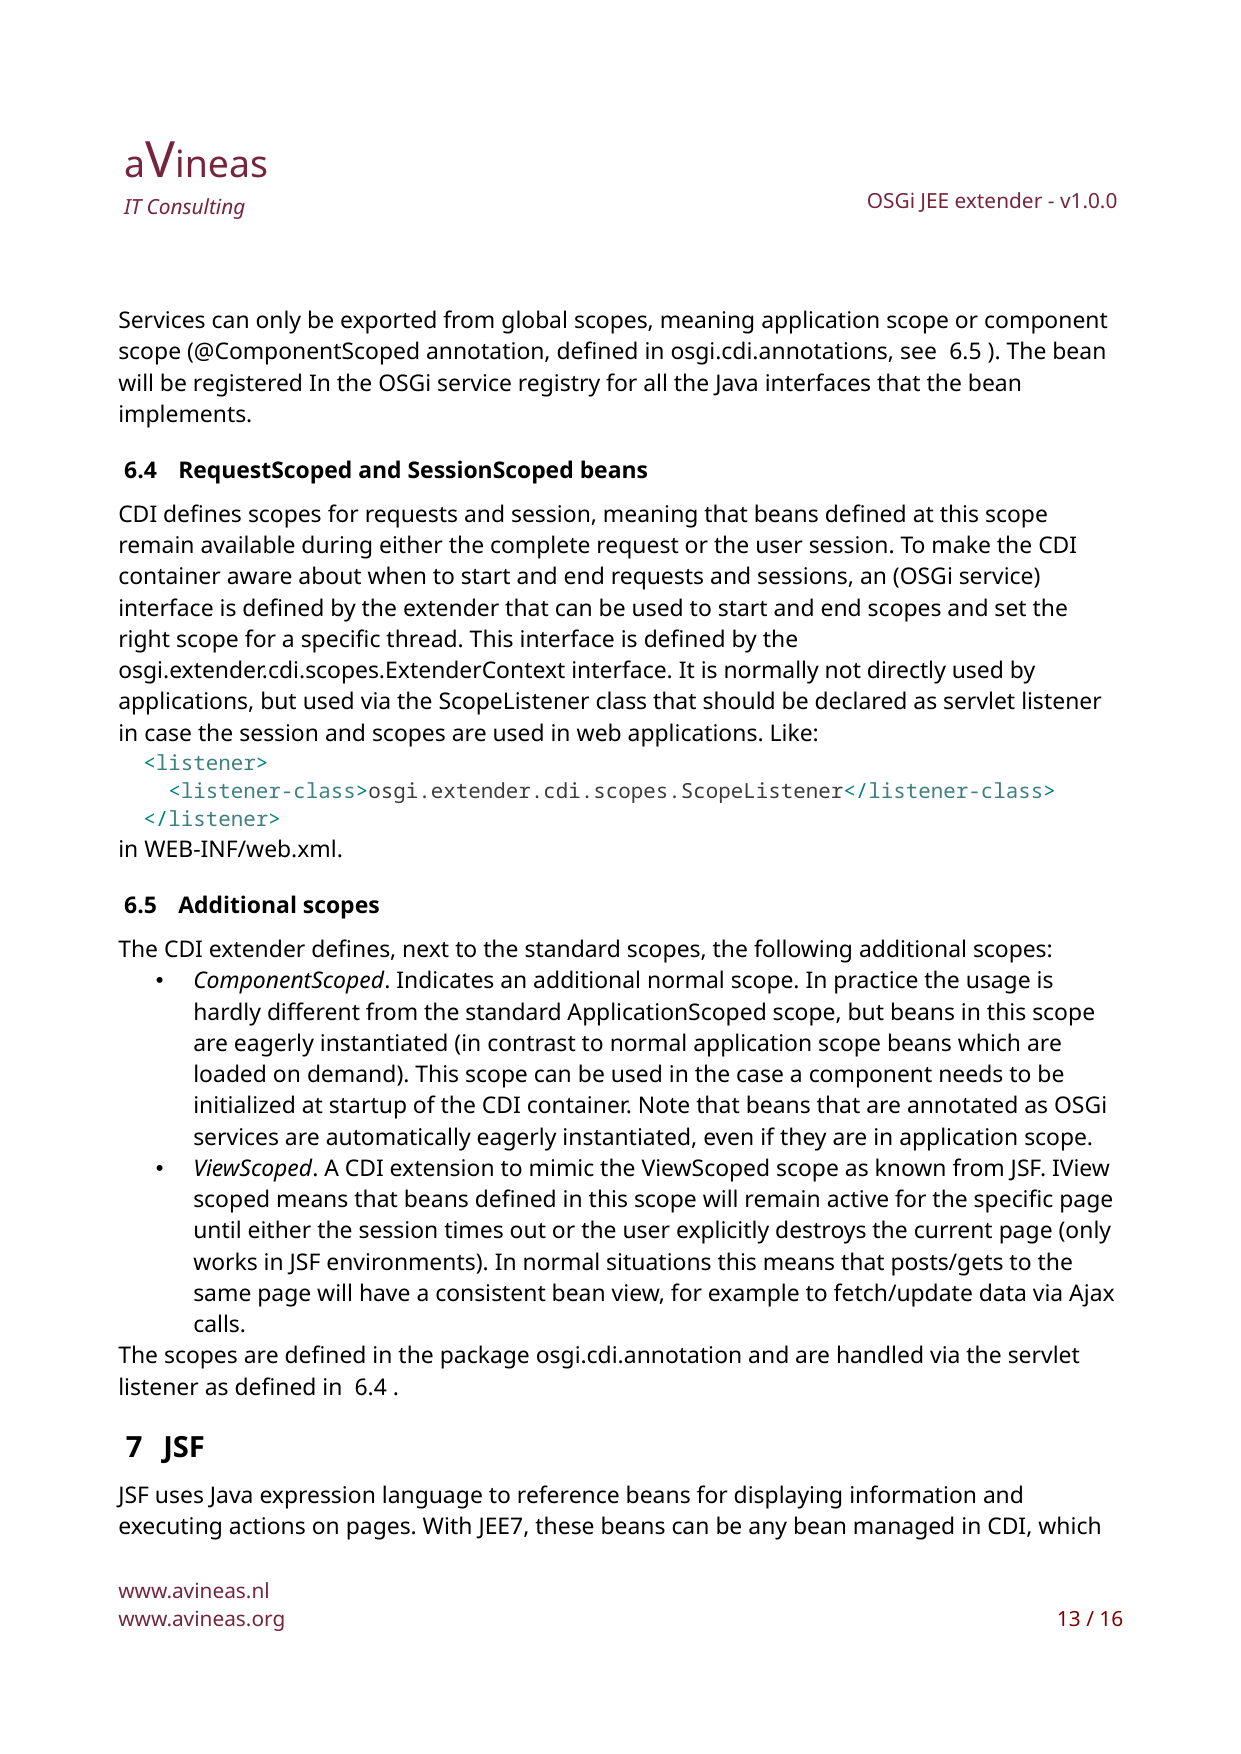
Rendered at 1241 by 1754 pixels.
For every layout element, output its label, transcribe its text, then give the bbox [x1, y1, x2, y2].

text The scopes are defined in the package osgi.cdi.annotation and are handled via the servlet listener as defined in 6.4. [118, 1339, 1122, 1402]
list ComponentScoped. Indicates an additional normal scope. In practice the usage is hardly different from the standard ApplicationScoped scope, but beans in this scope are eagerly instantiated (in contrast to normal application scope beans which are loaded on demand). This scope can be used in the case a component needs to be initialized at startup of the CDI container. Note that beans that are annotated as OSGi services are automatically eagerly instantiated, even if they are in application scope. [156, 964, 1122, 1152]
subtitle JSF [118, 1427, 1122, 1466]
text JSF uses Java expression language to reference beans for displaying information and executing actions on pages. With JEE7, these beans can be any bean managed in CDI, which [118, 1479, 1122, 1541]
text CDI defines scopes for requests and session, meaning that beans defined at this scope remain available during either the complete request or the user session. To make the CDI container aware about when to start and end requests and sessions, an (OSGi service) interface is defined by the extender that can be used to start and end scopes and set the right scope for a specific thread. This interface is defined by the osgi.extender.cdi.scopes.ExtenderContext interface. It is normally not directly used by applications, but used via the ScopeListener class that should be declared as servlet listener in case the session and scopes are used in web applications. Like: [118, 498, 1122, 748]
subtitle RequestScoped and SessionScoped beans [118, 454, 1122, 485]
text in WEB-INF/web.xml. [118, 833, 1122, 864]
text <listener-class>osgi.extender.cdi.scopes.ScopeListener</listener-class> [118, 776, 1122, 804]
text The CDI extender defines, next to the standard scopes, the following additional scopes: [118, 933, 1122, 964]
text Services can only be exported from global scopes, meaning application scope or component scope (@ComponentScoped annotation, defined in osgi.cdi.annotations, see 6.5). The bean will be registered In the OSGi service registry for all the Java interfaces that the bean implements. [118, 304, 1122, 429]
text </listener> [118, 804, 1122, 833]
subtitle Additional scopes [118, 889, 1122, 921]
text <listener> [118, 748, 1122, 776]
list ViewScoped. A CDI extension to mimic the ViewScoped scope as known from JSF. IView scoped means that beans defined in this scope will remain active for the specific page until either the session times out or the user explicitly destroys the current page (only works in JSF environments). In normal situations this means that posts/gets to the same page will have a consistent bean view, for example to fetch/update data via Ajax calls. [156, 1152, 1122, 1339]
